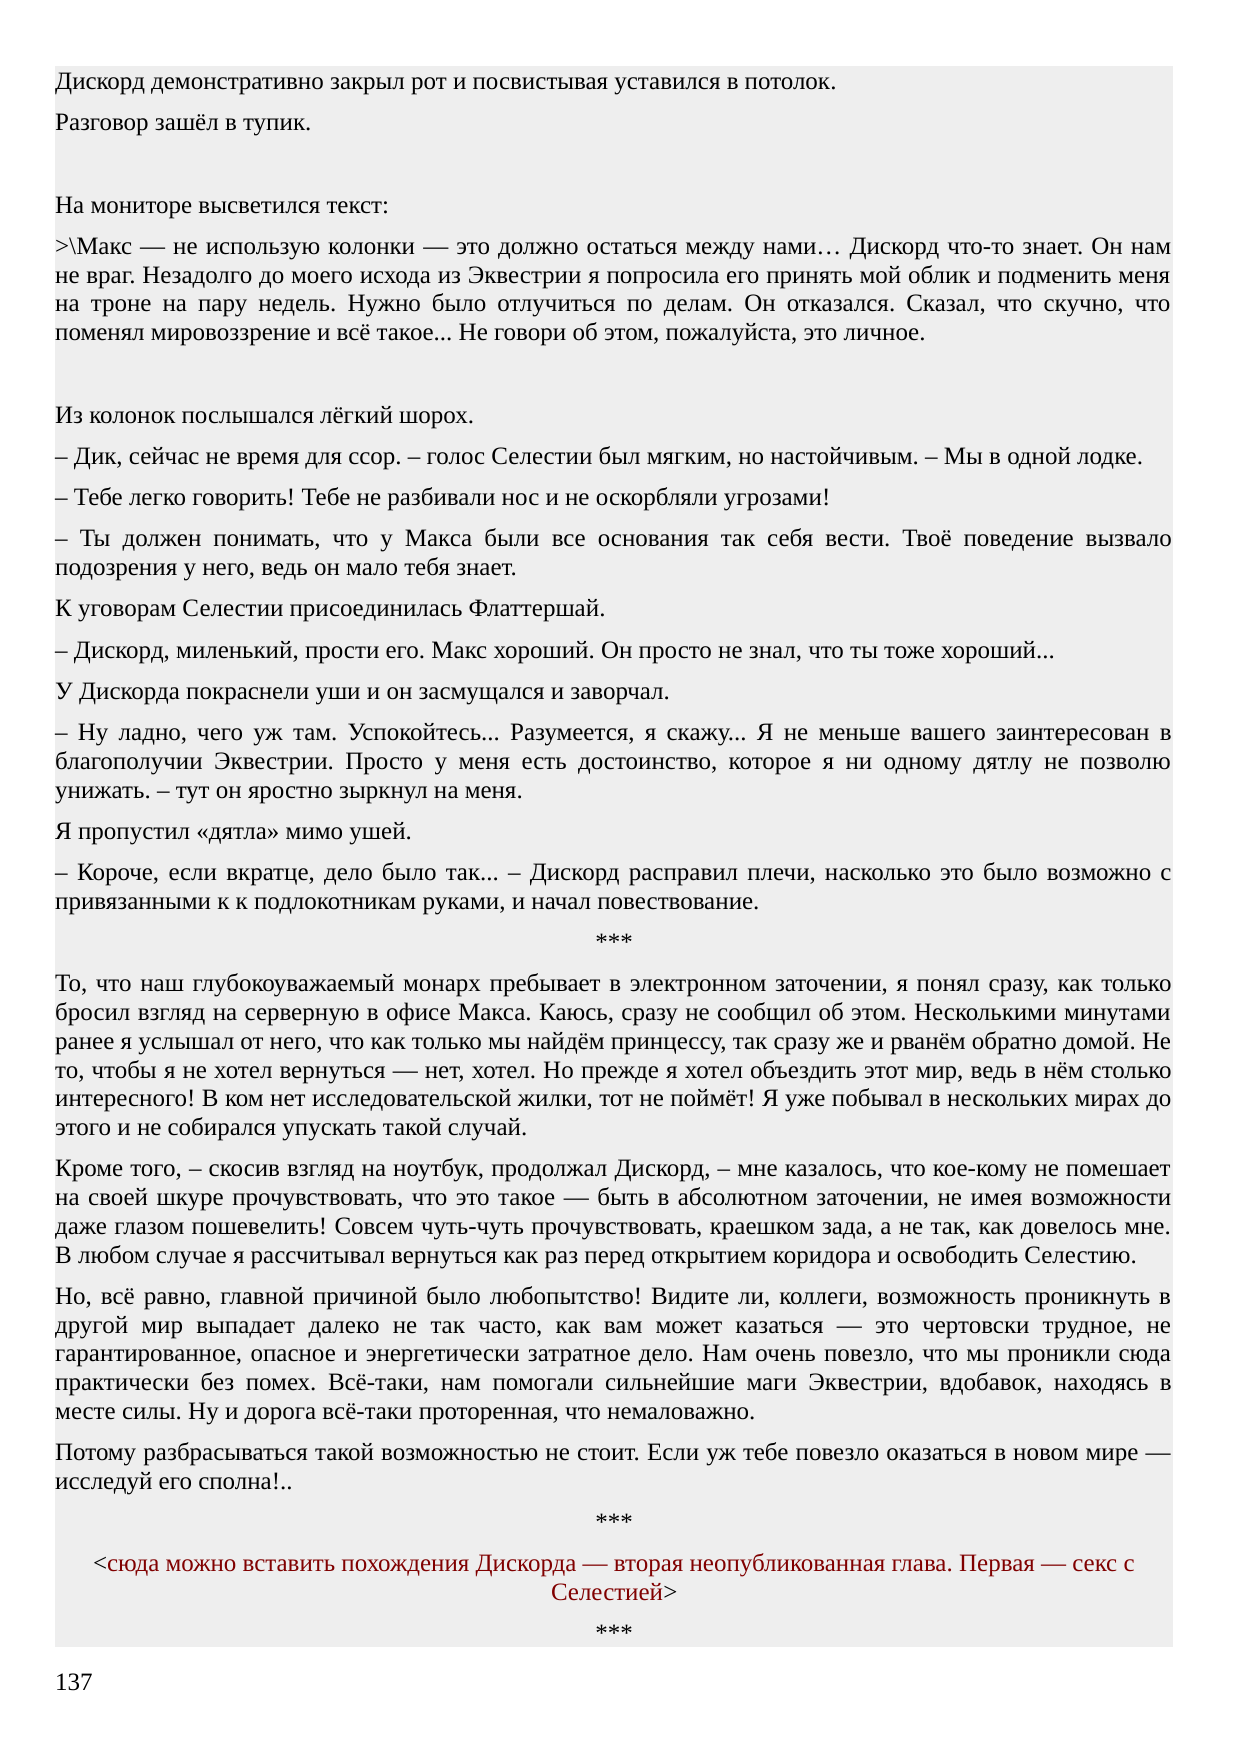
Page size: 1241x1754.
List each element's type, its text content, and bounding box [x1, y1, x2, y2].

text Разговор зашёл в тупик. [55, 107, 1173, 136]
text – Ты должен понимать, что у Макса были все основания так себя вести. Твоё поведение вызвало подозрения у него, ведь он мало тебя знает. [55, 523, 1173, 581]
text <сюда можно вставить похождения Дискорда — вторая неопубликованная глава. Первая — секс с Селестией> [55, 1548, 1173, 1606]
text Я пропустил «дятла» мимо ушей. [55, 816, 1173, 845]
text Кроме того, – скосив взгляд на ноутбук, продолжал Дискорд, – мне казалось, что кое-кому не помешает на своей шкуре прочувствовать, что это такое — быть в абсолютном заточении, не имея возможности даже глазом пошевелить! Совсем чуть-чуть прочувствовать, краешком зада, а не так, как довелось мне. В любом случае я рассчитывал вернуться как раз перед открытием коридора и освободить Селестию. [55, 1153, 1173, 1268]
text *** [55, 927, 1173, 956]
text – Ну ладно, чего уж там. Успокойтесь... Разумеется, я скажу... Я не меньше вашего заинтересован в благополучии Эквестрии. Просто у меня есть достоинство, которое я ни одному дятлу не позволю унижать. – тут он яростно зыркнул на меня. [55, 717, 1173, 803]
text – Тебе легко говорить! Тебе не разбивали нос и не оскорбляли угрозами! [55, 482, 1173, 511]
text То, что наш глубокоуважаемый монарх пребывает в электронном заточении, я понял сразу, как только бросил взгляд на серверную в офисе Макса. Каюсь, сразу не сообщил об этом. Несколькими минутами ранее я услышал от него, что как только мы найдём принцессу, так сразу же и рванём обратно домой. Не то, чтобы я не хотел вернуться — нет, хотел. Но прежде я хотел объездить этот мир, ведь в нём столько интересного! В ком нет исследовательской жилки, тот не поймёт! Я уже побывал в нескольких мирах до этого и не собирался упускать такой случай. [55, 968, 1173, 1141]
text К уговорам Селестии присоединилась Флаттершай. [55, 593, 1173, 622]
text *** [55, 1507, 1173, 1536]
text – Короче, если вкратце, дело было так... – Дискорд расправил плечи, насколько это было возможно с привязанными к к подлокотникам руками, и начал повествование. [55, 857, 1173, 915]
text – Дискорд, миленький, прости его. Макс хороший. Он просто не знал, что ты тоже хороший... [55, 635, 1173, 663]
text На мониторе высветился текст: [55, 190, 1173, 218]
text – Дик, сейчас не время для ссор. – голос Селестии был мягким, но настойчивым. – Мы в одной лодке. [55, 441, 1173, 470]
text У Дискорда покраснели уши и он засмущался и заворчал. [55, 676, 1173, 705]
text Дискорд демонстративно закрыл рот и посвистывая уставился в потолок. [55, 66, 1173, 95]
text Из колонок послышался лёгкий шорох. [55, 400, 1173, 428]
text >\Макс — не использую колонки — это должно остаться между нами… Дискорд что-то знает. Он нам не враг. Незадолго до моего исхода из Эквестрии я попросила его принять мой облик и подменить меня на троне на пару недель. Нужно было отлучиться по делам. Он отказался. Сказал, что скучно, что поменял мировоззрение и всё такое... Не говори об этом, пожалуйста, это личное. [55, 231, 1173, 346]
text Потому разбрасываться такой возможностью не стоит. Если уж тебе повезло оказаться в новом мире — исследуй его сполна!.. [55, 1437, 1173, 1495]
text Но, всё равно, главной причиной было любопытство! Видите ли, коллеги, возможность проникнуть в другой мир выпадает далеко не так часто, как вам может казаться — это чертовски трудное, не гарантированное, опасное и энергетически затратное дело. Нам очень повезло, что мы проникли сюда практически без помех. Всё-таки, нам помогали сильнейшие маги Эквестрии, вдобавок, находясь в месте силы. Ну и дорога всё-таки проторенная, что немаловажно. [55, 1281, 1173, 1425]
text *** [55, 1618, 1173, 1647]
